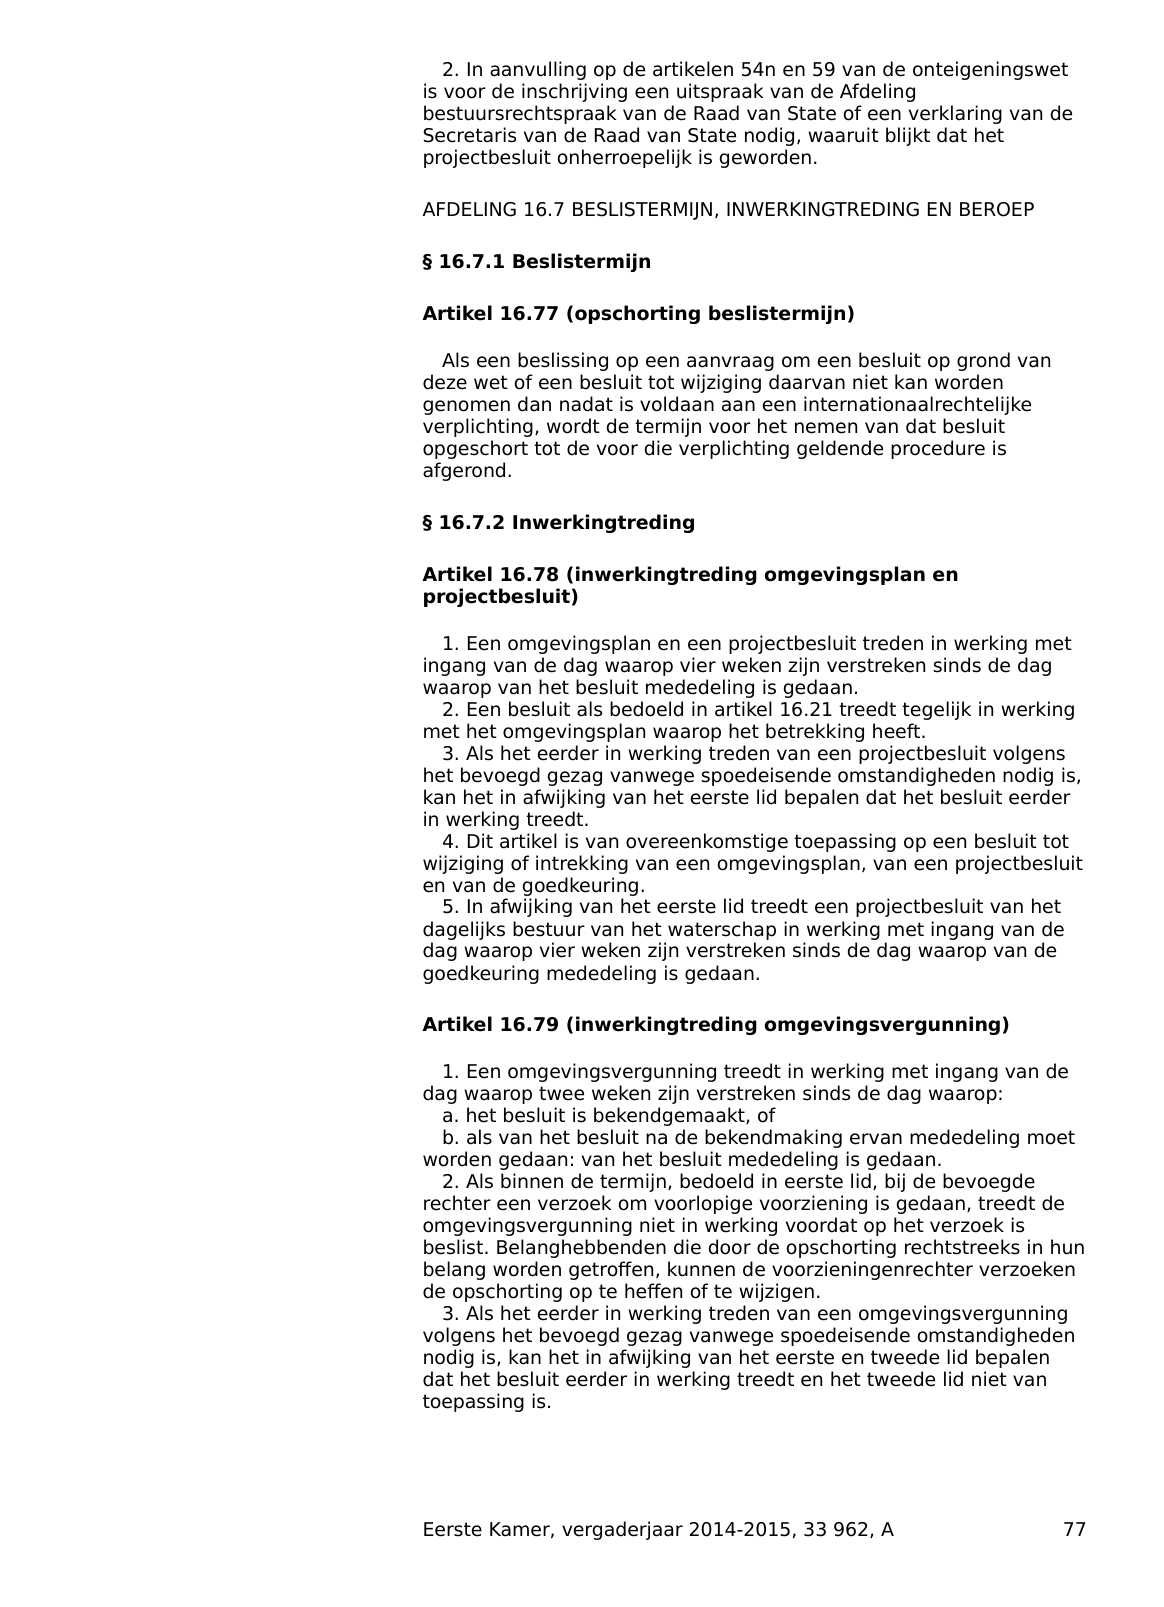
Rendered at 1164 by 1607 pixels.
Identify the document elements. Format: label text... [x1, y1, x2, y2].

text 1. Een omgevingsvergunning treedt in werking met ingang van de dag waarop twee weken zijn verstreken sinds de dag waarop: [422, 1061, 1087, 1105]
text a. het besluit is bekendgemaakt, of [422, 1105, 1087, 1127]
subtitle § 16.7.1 Beslistermijn [422, 251, 1087, 273]
subtitle Artikel 16.78 (inwerkingtreding omgevingsplan en projectbesluit) [422, 564, 1087, 608]
subtitle § 16.7.2 Inwerkingtreding [422, 512, 1087, 534]
text 3. Als het eerder in werking treden van een projectbesluit volgens het bevoegd gezag vanwege spoedeisende omstandigheden nodig is, kan het in afwijking van het eerste lid bepalen dat het besluit eerder in werking treedt. [422, 743, 1087, 831]
text 3. Als het eerder in werking treden van een omgevingsvergunning volgens het bevoegd gezag vanwege spoedeisende omstandigheden nodig is, kan het in afwijking van het eerste en tweede lid bepalen dat het besluit eerder in werking treedt en het tweede lid niet van toepassing is. [422, 1303, 1087, 1413]
text 1. Een omgevingsplan en een projectbesluit treden in werking met ingang van de dag waarop vier weken zijn verstreken sinds de dag waarop van het besluit mededeling is gedaan. [422, 633, 1087, 699]
text 2. In aanvulling op de artikelen 54n en 59 van de onteigeningswet is voor de inschrijving een uitspraak van de Afdeling bestuursrechtspraak van de Raad van State of een verklaring van de Secretaris van de Raad van State nodig, waaruit blijkt dat het projectbesluit onherroepelijk is geworden. [422, 59, 1087, 169]
text 4. Dit artikel is van overeenkomstige toepassing op een besluit tot wijziging of intrekking van een omgevingsplan, van een projectbesluit en van de goedkeuring. [422, 831, 1087, 896]
subtitle Artikel 16.77 (opschorting beslistermijn) [422, 303, 1087, 325]
text Als een beslissing op een aanvraag om een besluit op grond van deze wet of een besluit tot wijziging daarvan niet kan worden genomen dan nadat is voldaan aan een internationaalrechtelijke verplichting, wordt de termijn voor het nemen van dat besluit opgeschort tot de voor die verplichting geldende procedure is afgerond. [422, 350, 1087, 482]
text 2. Een besluit als bedoeld in artikel 16.21 treedt tegelijk in werking met het omgevingsplan waarop het betrekking heeft. [422, 699, 1087, 743]
text 2. Als binnen de termijn, bedoeld in eerste lid, bij de bevoegde rechter een verzoek om voorlopige voorziening is gedaan, treedt de omgevingsvergunning niet in werking voordat op het verzoek is beslist. Belanghebbenden die door de opschorting rechtstreeks in hun belang worden getroffen, kunnen de voorzieningenrechter verzoeken de opschorting op te heffen of te wijzigen. [422, 1171, 1087, 1303]
subtitle Artikel 16.79 (inwerkingtreding omgevingsvergunning) [422, 1014, 1087, 1036]
subtitle AFDELING 16.7 BESLISTERMIJN, INWERKINGTREDING EN BEROEP [422, 199, 1087, 221]
text 5. In afwijking van het eerste lid treedt een projectbesluit van het dagelijks bestuur van het waterschap in werking met ingang van de dag waarop vier weken zijn verstreken sinds de dag waarop van de goedkeuring mededeling is gedaan. [422, 896, 1087, 984]
text b. als van het besluit na de bekendmaking ervan mededeling moet worden gedaan: van het besluit mededeling is gedaan. [422, 1127, 1087, 1171]
